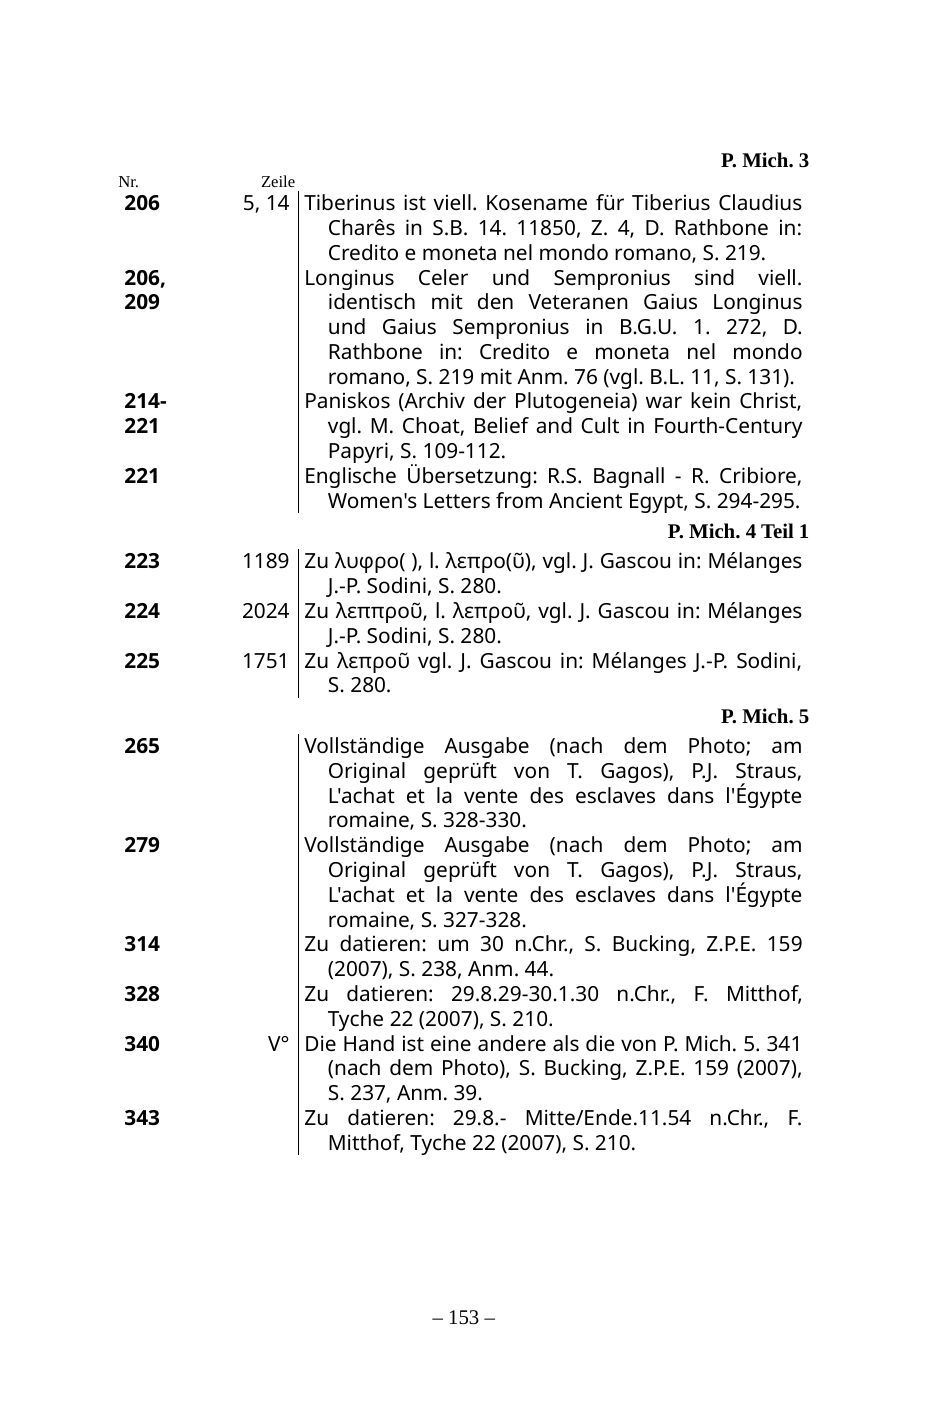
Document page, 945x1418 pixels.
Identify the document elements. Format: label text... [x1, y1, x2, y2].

subtitle P. Mich. 4 Teil 1 [118, 519, 809, 543]
table_cell 206, 209 [118, 265, 207, 389]
table_cell 5, 14 [207, 191, 298, 265]
table_cell [207, 464, 298, 513]
table_cell [207, 833, 298, 932]
subtitle P. Mich. 5 [118, 704, 809, 728]
table_cell 214-221 [118, 389, 207, 463]
table_header 223 [118, 549, 207, 599]
table_cell [207, 1106, 298, 1155]
table_cell Zu λεππροῦ, l. λεπροῦ, vgl. J. Gascou in: Mélanges J.-P. Sodini, S. 280. [299, 599, 809, 648]
table_cell Englische Übersetzung: R.S. Bagnall - R. Cribiore, Women's Letters from Ancient Egypt, S. 294-295. [299, 464, 809, 513]
table_cell 343 [118, 1106, 207, 1155]
table_header Vollständige Ausgabe (nach dem Photo; am Original geprüft von T. Gagos), P.J. Straus, L'achat et la vente des esclaves dans l'Égypte romaine, S. 328-330. [299, 734, 809, 833]
table_cell 314 [118, 932, 207, 982]
table_cell Paniskos (Archiv der Plutogeneia) war kein Christ, vgl. M. Choat, Belief and Cult in Fourth-Century Papyri, S. 109-112. [299, 389, 809, 463]
table_cell Longinus Celer und Sempronius sind viell. identisch mit den Veteranen Gaius Longinus und Gaius Sempronius in B.G.U. 1. 272, D. Rathbone in: Credito e moneta nel mondo romano, S. 219 mit Anm. 76 (vgl. B.L. 11, S. 131). [299, 265, 809, 389]
table_cell [207, 265, 298, 389]
table_cell [207, 932, 298, 982]
table_cell Vollständige Ausgabe (nach dem Photo; am Original geprüft von T. Gagos), P.J. Straus, L'achat et la vente des esclaves dans l'Égypte romaine, S. 327-328. [299, 833, 809, 932]
table_cell 1751 [207, 648, 298, 698]
table_cell Zu datieren: 29.8.- Mitte/Ende.11.54 n.Chr., F. Mitthof, Tyche 22 (2007), S. 210. [299, 1106, 809, 1155]
table_cell [207, 982, 298, 1031]
table_cell [207, 389, 298, 463]
table_cell Die Hand ist eine andere als die von P. Mich. 5. 341 (nach dem Photo), S. Bucking, Z.P.E. 159 (2007), S. 237, Anm. 39. [299, 1031, 809, 1106]
table_cell 2024 [207, 599, 298, 648]
table_cell 225 [118, 648, 207, 698]
table_header Zu λυφρο( ), l. λεπρο(ῦ), vgl. J. Gascou in: Mélanges J.-P. Sodini, S. 280. [299, 549, 809, 599]
table_header 1189 [207, 549, 298, 599]
table_cell 340 [118, 1031, 207, 1106]
table_cell V° [207, 1031, 298, 1106]
table_cell Zu λεπροῦ vgl. J. Gascou in: Mélanges J.-P. Sodini, S. 280. [299, 648, 809, 698]
table_cell Zu datieren: um 30 n.Chr., S. Bucking, Z.P.E. 159 (2007), S. 238, Anm. 44. [299, 932, 809, 982]
table_cell 206 [118, 191, 207, 265]
table_cell 221 [118, 464, 207, 513]
table_header [207, 734, 298, 833]
table_cell 328 [118, 982, 207, 1031]
table_cell 224 [118, 599, 207, 648]
table_cell Zu datieren: 29.8.29-30.1.30 n.Chr., F. Mitthof, Tyche 22 (2007), S. 210. [299, 982, 809, 1031]
table_cell 279 [118, 833, 207, 932]
table_cell Tiberinus ist viell. Kosename für Tiberius Claudius Charês in S.B. 14. 11850, Z. 4, D. Rathbone in: Credito e moneta nel mondo romano, S. 219. [299, 191, 809, 265]
table_header 265 [118, 734, 207, 833]
